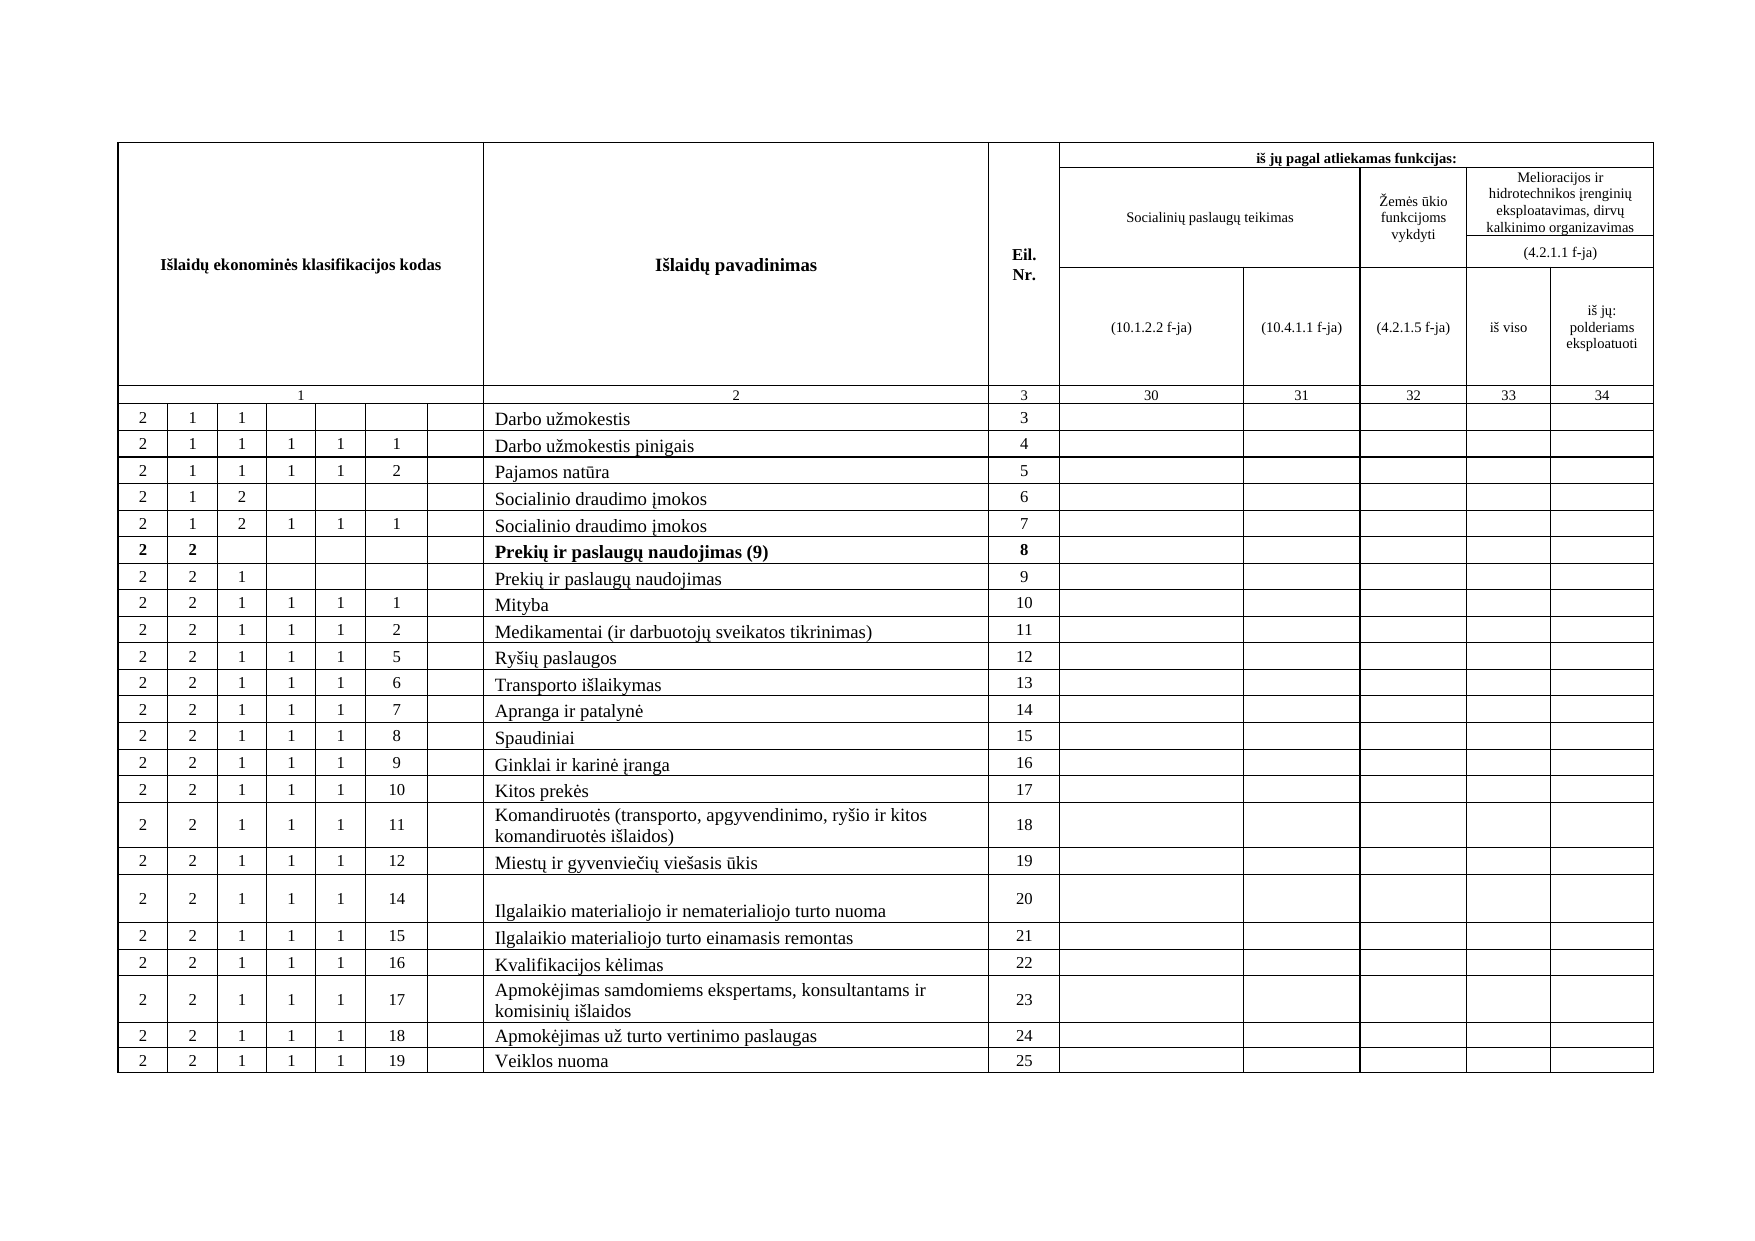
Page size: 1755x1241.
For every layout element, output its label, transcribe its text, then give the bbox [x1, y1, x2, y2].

table_cell [428, 617, 483, 642]
table_cell 1 [218, 875, 266, 922]
table_cell [1361, 950, 1466, 975]
table_cell [366, 404, 427, 430]
table_cell 2 [119, 617, 167, 642]
table_cell [428, 1048, 483, 1072]
table_cell [1467, 875, 1550, 922]
table_cell 2 [119, 875, 167, 922]
table_cell 2 [119, 458, 167, 483]
table_cell 18 [366, 1023, 427, 1047]
table_cell 9 [366, 750, 427, 775]
table_cell 2 [168, 750, 217, 775]
table_cell 2 [119, 564, 167, 589]
table_cell 1 [267, 923, 315, 948]
table_cell 17 [989, 776, 1059, 802]
table_cell [1361, 696, 1466, 722]
table_cell [428, 458, 483, 483]
table_cell 1 [366, 590, 427, 616]
table_cell [1551, 404, 1653, 430]
table_cell 2 [168, 875, 217, 922]
table_cell 34 [1551, 386, 1653, 403]
table_cell [1361, 670, 1466, 695]
table_cell 1 [316, 950, 365, 975]
table_cell 1 [316, 1023, 365, 1047]
table_cell [1361, 923, 1466, 948]
table_cell [1361, 484, 1466, 509]
table_cell 1 [218, 431, 266, 456]
table_cell 1 [168, 404, 217, 430]
table_cell [1244, 848, 1359, 873]
table_cell [1467, 803, 1550, 847]
table_cell 1 [316, 976, 365, 1022]
table_cell 2 [484, 386, 988, 403]
table_cell [1467, 404, 1550, 430]
table_cell 1 [218, 723, 266, 748]
table_cell 1 [316, 617, 365, 642]
table_cell iš jų: polderiams eksploatuoti [1551, 268, 1653, 385]
table_cell [267, 564, 315, 589]
table_cell [1551, 643, 1653, 669]
table_cell 2 [119, 431, 167, 456]
table_cell 11 [989, 617, 1059, 642]
table_cell 1 [316, 848, 365, 873]
table_cell [1361, 723, 1466, 748]
table_cell [428, 404, 483, 430]
table_cell 1 [218, 696, 266, 722]
table_cell [1467, 776, 1550, 802]
table_cell 15 [366, 923, 427, 948]
table_cell [1361, 564, 1466, 589]
table_cell Spaudiniai [484, 723, 988, 748]
table_cell 11 [366, 803, 427, 847]
table_cell [1060, 431, 1243, 456]
table_cell [1060, 875, 1243, 922]
table_cell [1551, 537, 1653, 563]
table_cell [1467, 431, 1550, 456]
table_cell [428, 431, 483, 456]
table_cell 6 [366, 670, 427, 695]
table_cell 1 [316, 723, 365, 748]
table_cell [1551, 750, 1653, 775]
table_cell 1 [267, 431, 315, 456]
table_cell 1 [218, 923, 266, 948]
table_header Išlaidų pavadinimas [484, 143, 988, 385]
table_cell [428, 803, 483, 847]
table_cell 2 [119, 950, 167, 975]
table_cell [1060, 643, 1243, 669]
table_cell 1 [218, 976, 266, 1022]
table_cell 8 [989, 537, 1059, 563]
table_cell 1 [267, 696, 315, 722]
table_cell 1 [267, 1048, 315, 1072]
table_cell Komandiruotės (transporto, apgyvendinimo, ryšio ir kitos komandiruotės išlaidos) [484, 803, 988, 847]
table_cell Apmokėjimas samdomiems ekspertams, konsultantams ir komisinių išlaidos [484, 976, 988, 1022]
table_cell Prekių ir paslaugų naudojimas [484, 564, 988, 589]
table_cell [1467, 923, 1550, 948]
table_cell 25 [989, 1048, 1059, 1072]
table_cell [428, 750, 483, 775]
table_cell 31 [1244, 386, 1359, 403]
table_cell 1 [267, 776, 315, 802]
table_cell [366, 484, 427, 509]
table_cell 32 [1361, 386, 1466, 403]
table_cell 1 [267, 723, 315, 748]
table_cell [1244, 875, 1359, 922]
table_cell 2 [366, 458, 427, 483]
table_cell [1060, 458, 1243, 483]
table_cell [1244, 537, 1359, 563]
table_cell [1060, 404, 1243, 430]
table_cell 19 [989, 848, 1059, 873]
table_cell 1 [267, 750, 315, 775]
table_cell [1244, 1023, 1359, 1047]
table_cell [267, 537, 315, 563]
table_cell Medikamentai (ir darbuotojų sveikatos tikrinimas) [484, 617, 988, 642]
table_cell 1 [316, 431, 365, 456]
table_cell [1244, 723, 1359, 748]
table_cell [428, 776, 483, 802]
table_cell 1 [316, 923, 365, 948]
table_cell [1467, 564, 1550, 589]
table_cell 1 [267, 643, 315, 669]
table_cell [1361, 537, 1466, 563]
table_cell 2 [119, 511, 167, 536]
table_cell [1244, 458, 1359, 483]
table_cell 1 [267, 458, 315, 483]
table_cell [1361, 976, 1466, 1022]
table_cell [1551, 875, 1653, 922]
table_cell 2 [168, 776, 217, 802]
table_cell 16 [366, 950, 427, 975]
table_cell 1 [366, 431, 427, 456]
table_cell [1361, 803, 1466, 847]
table_cell 10 [989, 590, 1059, 616]
table_cell [1060, 976, 1243, 1022]
table_cell 1 [267, 617, 315, 642]
table_cell 23 [989, 976, 1059, 1022]
table_cell 2 [119, 803, 167, 847]
table_cell [428, 950, 483, 975]
table_cell 8 [366, 723, 427, 748]
table_cell [1551, 1023, 1653, 1047]
table_cell Socialinio draudimo įmokos [484, 511, 988, 536]
table_cell Ryšių paslaugos [484, 643, 988, 669]
table_cell [316, 404, 365, 430]
table_cell [1060, 511, 1243, 536]
table_cell 19 [366, 1048, 427, 1072]
table_cell [1551, 803, 1653, 847]
table_cell 7 [366, 696, 427, 722]
table_cell [366, 537, 427, 563]
table_cell 6 [989, 484, 1059, 509]
table_cell [1551, 564, 1653, 589]
table_cell Kitos prekės [484, 776, 988, 802]
table_cell 2 [119, 590, 167, 616]
table_cell 14 [366, 875, 427, 922]
table_cell [1244, 803, 1359, 847]
table_cell 9 [989, 564, 1059, 589]
table_cell 1 [119, 386, 483, 403]
table_cell 1 [316, 803, 365, 847]
table_cell [316, 484, 365, 509]
table_cell 2 [119, 643, 167, 669]
table_cell 1 [267, 511, 315, 536]
table_cell 1 [218, 950, 266, 975]
table_cell Miestų ir gyvenviečių viešasis ūkis [484, 848, 988, 873]
table_cell [1060, 670, 1243, 695]
table_cell 2 [168, 1023, 217, 1047]
table_cell Veiklos nuoma [484, 1048, 988, 1072]
table_cell 18 [989, 803, 1059, 847]
table_cell [1060, 484, 1243, 509]
table_cell 1 [168, 431, 217, 456]
table_cell [1361, 776, 1466, 802]
table_cell 16 [989, 750, 1059, 775]
table_cell [1551, 923, 1653, 948]
table_cell [1467, 696, 1550, 722]
table_cell [1244, 1048, 1359, 1072]
table_cell [1361, 590, 1466, 616]
table_cell [1060, 590, 1243, 616]
table_cell 20 [989, 875, 1059, 922]
table_cell Darbo užmokestis pinigais [484, 431, 988, 456]
table_cell [1060, 923, 1243, 948]
table_cell [1467, 723, 1550, 748]
table_cell [1551, 696, 1653, 722]
table_cell [1551, 617, 1653, 642]
table_cell Ginklai ir karinė įranga [484, 750, 988, 775]
table_cell 17 [366, 976, 427, 1022]
table_cell 2 [366, 617, 427, 642]
table_cell [428, 537, 483, 563]
table_cell [428, 590, 483, 616]
table_cell [1361, 875, 1466, 922]
table_cell [316, 564, 365, 589]
table_cell 1 [218, 404, 266, 430]
table_cell [267, 484, 315, 509]
table_cell [1244, 431, 1359, 456]
table_cell 1 [316, 511, 365, 536]
table_cell [1244, 950, 1359, 975]
table_cell Mityba [484, 590, 988, 616]
table_cell 1 [316, 643, 365, 669]
table_cell 2 [119, 848, 167, 873]
table_cell 2 [168, 803, 217, 847]
table_cell [1361, 617, 1466, 642]
table_cell 1 [267, 670, 315, 695]
table_cell iš viso [1467, 268, 1550, 385]
table_cell [428, 848, 483, 873]
table_cell 2 [168, 723, 217, 748]
table_cell (10.4.1.1 f-ja) [1244, 268, 1359, 385]
table_cell [218, 537, 266, 563]
table_cell [1244, 923, 1359, 948]
table_cell 2 [119, 723, 167, 748]
table_cell 5 [366, 643, 427, 669]
table_cell 2 [168, 617, 217, 642]
table_cell [1060, 848, 1243, 873]
table_cell [1551, 1048, 1653, 1072]
table_cell 12 [366, 848, 427, 873]
table_cell 10 [366, 776, 427, 802]
table_cell [1467, 590, 1550, 616]
table_cell 3 [989, 404, 1059, 430]
table_cell 2 [218, 484, 266, 509]
table_cell [1467, 670, 1550, 695]
table_cell 3 [989, 386, 1059, 403]
table_cell [1467, 1023, 1550, 1047]
table_cell [1060, 803, 1243, 847]
table_cell 1 [218, 590, 266, 616]
table_cell 24 [989, 1023, 1059, 1047]
table_cell [1361, 750, 1466, 775]
table_cell 5 [989, 458, 1059, 483]
table_cell 1 [218, 776, 266, 802]
table_cell [428, 643, 483, 669]
table_cell 1 [218, 803, 266, 847]
table_cell 2 [119, 404, 167, 430]
table_cell 1 [267, 848, 315, 873]
table_cell [1551, 950, 1653, 975]
table_cell [1244, 776, 1359, 802]
table_cell 2 [119, 696, 167, 722]
table_cell [1551, 484, 1653, 509]
table_cell [1244, 617, 1359, 642]
table_cell 21 [989, 923, 1059, 948]
table_cell 13 [989, 670, 1059, 695]
table_cell [428, 923, 483, 948]
table_cell [1361, 643, 1466, 669]
table_cell 1 [218, 617, 266, 642]
table_cell [1467, 950, 1550, 975]
table_cell Apranga ir patalynė [484, 696, 988, 722]
table_cell 2 [119, 537, 167, 563]
table_cell [1244, 976, 1359, 1022]
table_cell [1244, 404, 1359, 430]
table_cell [1060, 950, 1243, 975]
table_cell 2 [168, 1048, 217, 1072]
table_cell [1467, 643, 1550, 669]
table_cell 1 [316, 875, 365, 922]
table_cell [1551, 976, 1653, 1022]
table_cell [366, 564, 427, 589]
table_cell [1551, 431, 1653, 456]
table_cell 1 [316, 1048, 365, 1072]
table_header Išlaidų ekonominės klasifikacijos kodas [119, 143, 483, 385]
table_cell [1244, 696, 1359, 722]
table_cell Socialinio draudimo įmokos [484, 484, 988, 509]
table_cell (4.2.1.1 f-ja) [1467, 236, 1653, 267]
table_cell [1551, 590, 1653, 616]
table_cell [1060, 1048, 1243, 1072]
table_cell 1 [218, 670, 266, 695]
table_cell 2 [119, 484, 167, 509]
table_cell [1244, 670, 1359, 695]
table_cell Ilgalaikio materialiojo turto einamasis remontas [484, 923, 988, 948]
table_cell [428, 484, 483, 509]
table_cell [1467, 1048, 1550, 1072]
table_cell [1361, 404, 1466, 430]
table_cell [1467, 750, 1550, 775]
table_cell 1 [267, 950, 315, 975]
table_cell 2 [119, 670, 167, 695]
table_cell (4.2.1.5 f-ja) [1361, 268, 1466, 385]
table_cell 2 [119, 923, 167, 948]
table_cell 1 [168, 511, 217, 536]
table_cell [1467, 484, 1550, 509]
table_cell [1060, 750, 1243, 775]
table_cell Darbo užmokestis [484, 404, 988, 430]
table_cell [1551, 848, 1653, 873]
table_cell Melioracijos ir hidrotechnikos įrenginių eksploatavimas, dirvų kalkinimo organizavimas [1467, 168, 1653, 235]
table_cell Kvalifikacijos kėlimas [484, 950, 988, 975]
table_cell [1467, 511, 1550, 536]
table_header iš jų pagal atliekamas funkcijas: [1060, 143, 1653, 167]
table_cell [1467, 848, 1550, 873]
table_cell 12 [989, 643, 1059, 669]
table_cell 1 [218, 1023, 266, 1047]
table_cell [1244, 750, 1359, 775]
table_cell 1 [366, 511, 427, 536]
table_cell [316, 537, 365, 563]
table_cell [428, 875, 483, 922]
table_cell 1 [267, 803, 315, 847]
table_cell Prekių ir paslaugų naudojimas (9) [484, 537, 988, 563]
table_cell Ilgalaikio materialiojo ir nematerialiojo turto nuoma [484, 875, 988, 922]
table_cell 1 [168, 484, 217, 509]
table_cell 2 [168, 950, 217, 975]
table_cell 1 [218, 643, 266, 669]
table_cell 2 [119, 776, 167, 802]
table_cell 2 [168, 670, 217, 695]
table_cell [1467, 537, 1550, 563]
table_cell [1244, 511, 1359, 536]
table_cell [1551, 511, 1653, 536]
table_cell 1 [316, 750, 365, 775]
table_cell [1244, 590, 1359, 616]
table_cell [428, 696, 483, 722]
table_cell [1361, 1023, 1466, 1047]
table_cell [428, 1023, 483, 1047]
table_cell 2 [168, 564, 217, 589]
table_cell [428, 976, 483, 1022]
table_cell Socialinių paslaugų teikimas [1060, 168, 1359, 267]
table_cell Transporto išlaikymas [484, 670, 988, 695]
table_cell 4 [989, 431, 1059, 456]
table_cell 2 [168, 923, 217, 948]
table_cell [1361, 458, 1466, 483]
table_cell [1467, 976, 1550, 1022]
table_cell 22 [989, 950, 1059, 975]
table_cell 1 [316, 696, 365, 722]
table_cell [1361, 511, 1466, 536]
table_cell 2 [218, 511, 266, 536]
table_cell 1 [267, 590, 315, 616]
table_cell 30 [1060, 386, 1243, 403]
table_cell 2 [168, 643, 217, 669]
table_cell [1060, 617, 1243, 642]
table_cell [267, 404, 315, 430]
table_cell [1060, 1023, 1243, 1047]
table_cell [1551, 723, 1653, 748]
table_cell [1060, 564, 1243, 589]
table_cell [1244, 643, 1359, 669]
table_cell 15 [989, 723, 1059, 748]
table_cell 1 [267, 976, 315, 1022]
table_cell 2 [168, 590, 217, 616]
table_cell 2 [168, 848, 217, 873]
table_cell 1 [316, 590, 365, 616]
table_cell 2 [119, 1023, 167, 1047]
table_cell 2 [168, 976, 217, 1022]
table_cell [1060, 696, 1243, 722]
table_cell 2 [119, 1048, 167, 1072]
table_cell 1 [218, 458, 266, 483]
table_cell [1361, 848, 1466, 873]
table_cell [1361, 431, 1466, 456]
table_cell Pajamos natūra [484, 458, 988, 483]
table_header Eil. Nr. [989, 143, 1059, 385]
table_cell 2 [119, 976, 167, 1022]
table_cell 7 [989, 511, 1059, 536]
table_cell [1361, 1048, 1466, 1072]
table_cell Žemės ūkio funkcijoms vykdyti [1361, 168, 1466, 267]
table_cell 1 [218, 564, 266, 589]
table_cell Apmokėjimas už turto vertinimo paslaugas [484, 1023, 988, 1047]
table_cell 1 [316, 458, 365, 483]
table_cell [1551, 458, 1653, 483]
table_cell [428, 564, 483, 589]
table_cell [1244, 484, 1359, 509]
table_cell 1 [218, 750, 266, 775]
table_cell 1 [218, 848, 266, 873]
table_cell [1060, 776, 1243, 802]
table_cell [428, 670, 483, 695]
table_cell [1551, 670, 1653, 695]
table_cell 1 [267, 1023, 315, 1047]
table_cell [428, 511, 483, 536]
table_cell 2 [119, 750, 167, 775]
table_cell 33 [1467, 386, 1550, 403]
table_cell (10.1.2.2 f-ja) [1060, 268, 1243, 385]
table_cell [428, 723, 483, 748]
table_cell 14 [989, 696, 1059, 722]
table_cell 1 [218, 1048, 266, 1072]
table_cell [1244, 564, 1359, 589]
table_cell [1467, 458, 1550, 483]
table_cell [1467, 617, 1550, 642]
table_cell [1060, 723, 1243, 748]
table_cell 1 [168, 458, 217, 483]
table_cell 2 [168, 696, 217, 722]
table_cell 1 [316, 776, 365, 802]
table_cell [1551, 776, 1653, 802]
table_cell 1 [267, 875, 315, 922]
table_cell 1 [316, 670, 365, 695]
table_cell [1060, 537, 1243, 563]
table_cell 2 [168, 537, 217, 563]
